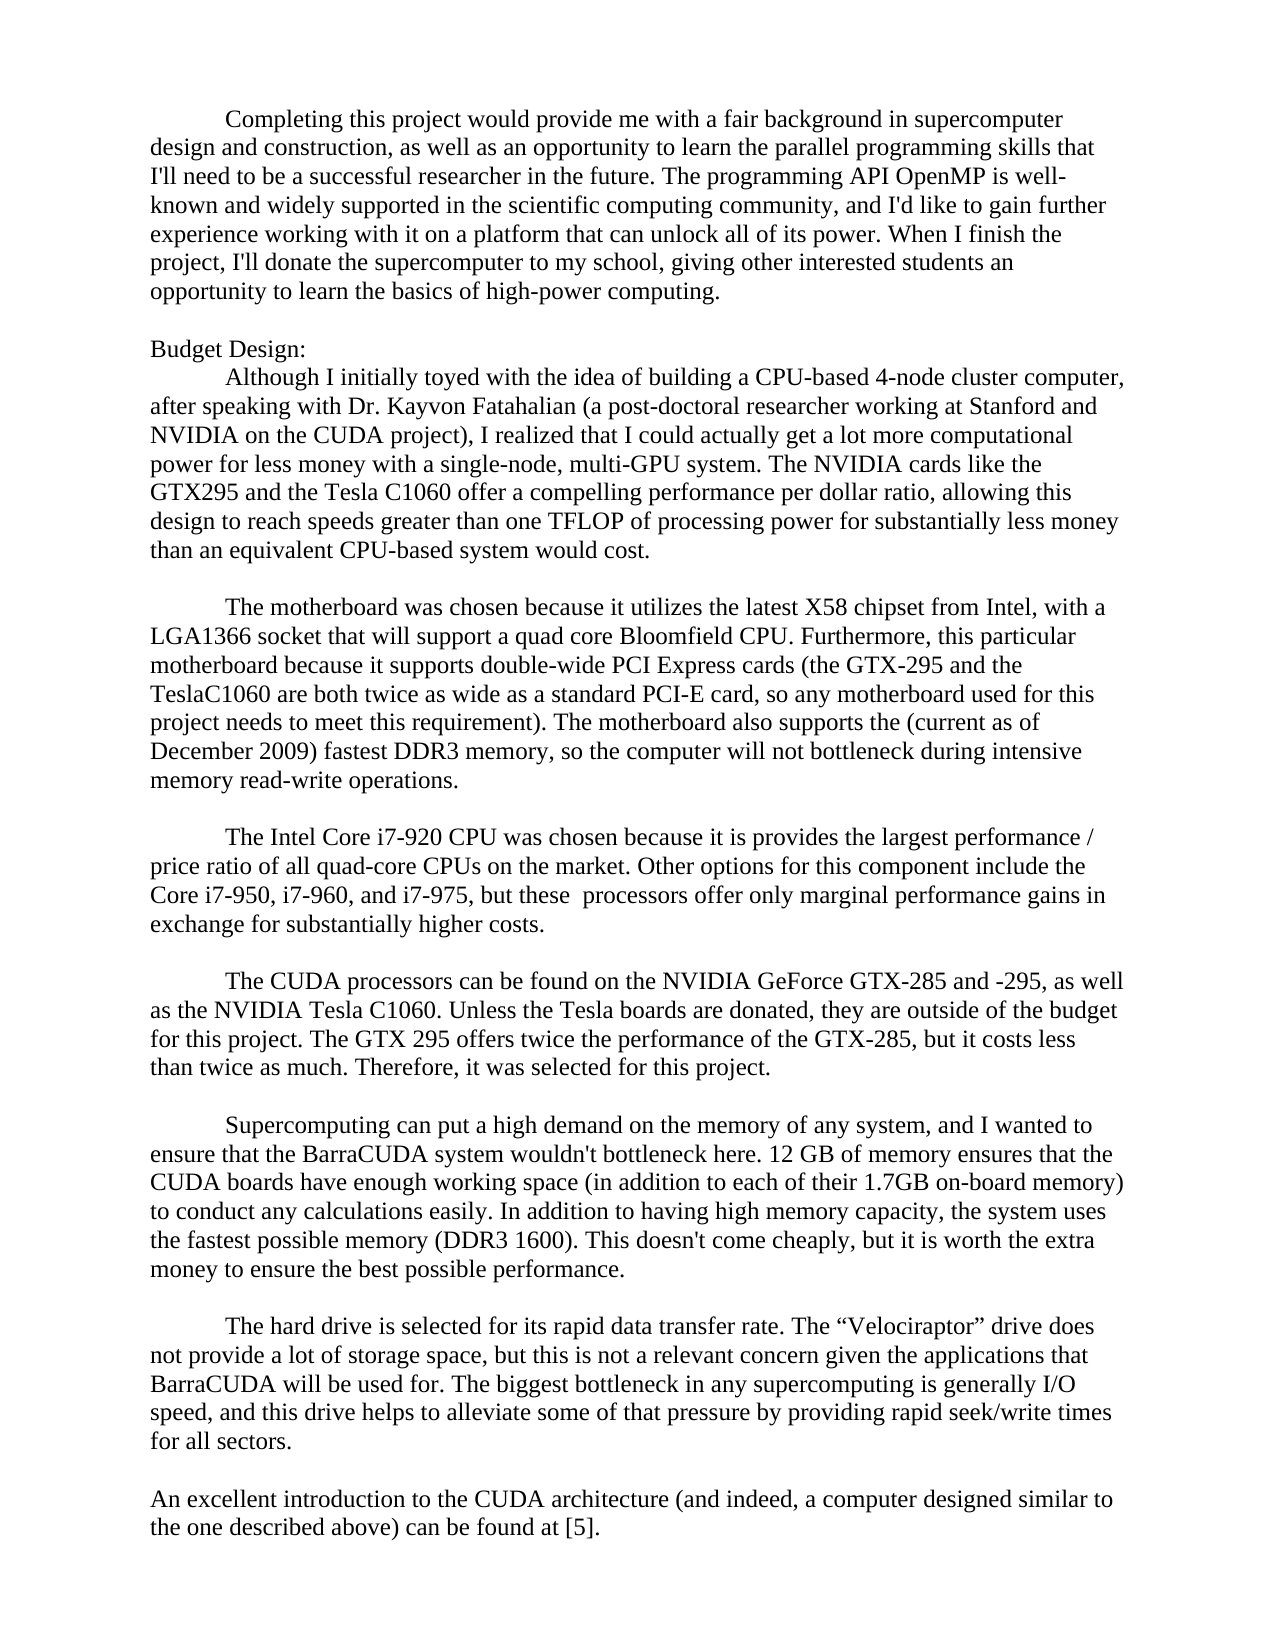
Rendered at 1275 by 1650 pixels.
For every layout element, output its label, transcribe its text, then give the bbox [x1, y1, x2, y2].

text The motherboard was chosen because it utilizes the latest X58 chipset from Intel, with a LGA1366 socket that will support a quad core Bloomfield CPU. Furthermore, this particular motherboard because it supports double-wide PCI Express cards (the GTX-295 and the TeslaC1060 are both twice as wide as a standard PCI-E card, so any motherboard used for this project needs to meet this requirement). The motherboard also supports the (current as of December 2009) fastest DDR3 memory, so the computer will not bottleneck during intensive memory read-write operations. [150, 592, 1125, 794]
text The Intel Core i7-920 CPU was chosen because it is provides the largest performance / price ratio of all quad-core CPUs on the market. Other options for this component include the Core i7-950, i7-960, and i7-975, but these processors offer only marginal performance gains in exchange for substantially higher costs. [150, 822, 1125, 937]
text Completing this project would provide me with a fair background in supercomputer design and construction, as well as an opportunity to learn the parallel programming skills that I'll need to be a successful researcher in the future. The programming API OpenMP is well-known and widely supported in the scientific computing community, and I'd like to gain further experience working with it on a platform that can unlock all of its power. When I finish the project, I'll donate the supercomputer to my school, giving other interested students an opportunity to learn the basics of high-power computing. [150, 104, 1125, 305]
text An excellent introduction to the CUDA architecture (and indeed, a computer designed similar to the one described above) can be found at [5]. [150, 1484, 1125, 1541]
text Budget Design: [150, 334, 1125, 362]
text The hard drive is selected for its rapid data transfer rate. The “Velociraptor” drive does not provide a lot of storage space, but this is not a relevant concern given the applications that BarraCUDA will be used for. The biggest bottleneck in any supercomputing is generally I/O speed, and this drive helps to alleviate some of that pressure by providing rapid seek/write times for all sectors. [150, 1311, 1125, 1455]
text Although I initially toyed with the idea of building a CPU-based 4-node cluster computer, after speaking with Dr. Kayvon Fatahalian (a post-doctoral researcher working at Stanford and NVIDIA on the CUDA project), I realized that I could actually get a lot more computational power for less money with a single-node, multi-GPU system. The NVIDIA cards like the GTX295 and the Tesla C1060 offer a compelling performance per dollar ratio, allowing this design to reach speeds greater than one TFLOP of processing power for substantially less money than an equivalent CPU-based system would cost. [150, 362, 1125, 564]
text Supercomputing can put a high demand on the memory of any system, and I wanted to ensure that the BarraCUDA system wouldn't bottleneck here. 12 GB of memory ensures that the CUDA boards have enough working space (in addition to each of their 1.7GB on-board memory) to conduct any calculations easily. In addition to having high memory capacity, the system uses the fastest possible memory (DDR3 1600). This doesn't come cheaply, but it is worth the extra money to ensure the best possible performance. [150, 1110, 1125, 1282]
text The CUDA processors can be found on the NVIDIA GeForce GTX-285 and -295, as well as the NVIDIA Tesla C1060. Unless the Tesla boards are donated, they are outside of the budget for this project. The GTX 295 offers twice the performance of the GTX-285, but it costs less than twice as much. Therefore, it was selected for this project. [150, 966, 1125, 1081]
